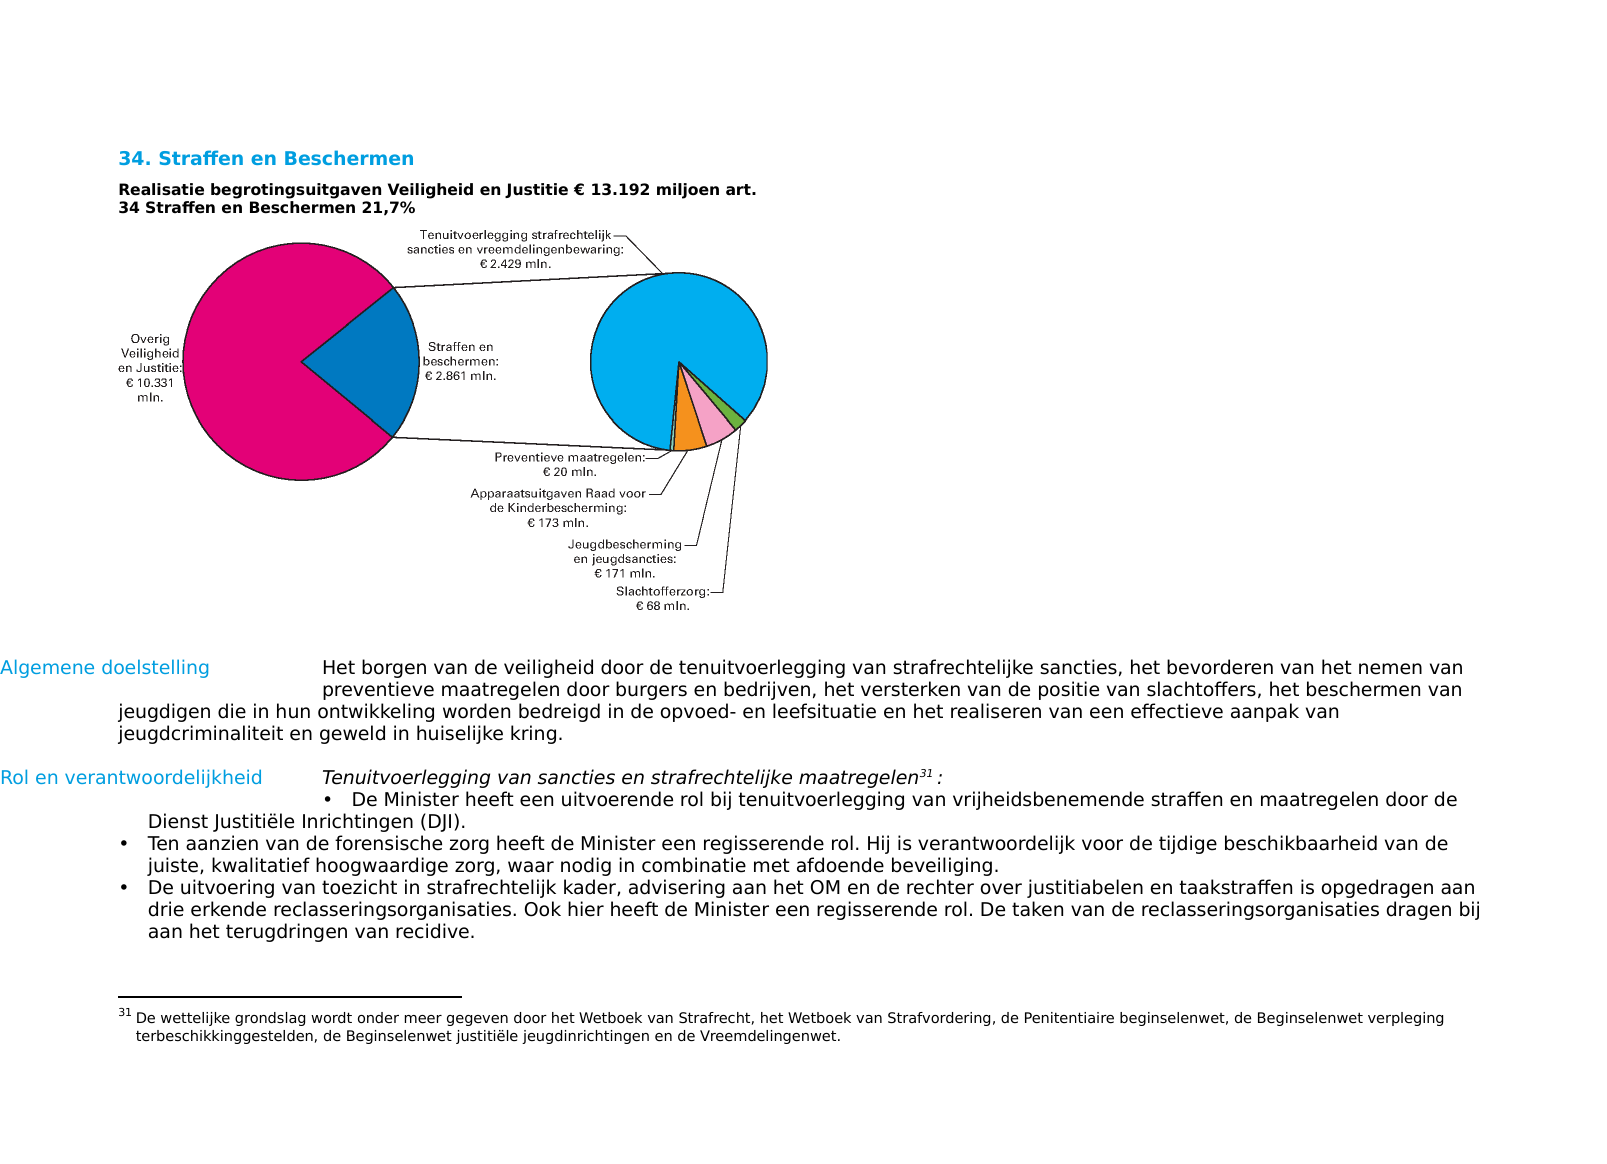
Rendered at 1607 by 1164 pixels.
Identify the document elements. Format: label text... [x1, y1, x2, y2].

text • De uitvoering van toezicht in strafrechtelijk kader, advisering aan het OM en de rechter over justitiabelen en taakstraffen is opgedragen aan drie erkende reclasseringsorganisaties. Ook hier heeft de Minister een regisserende rol. De taken van de reclasseringsorganisaties dragen bij aan het terugdringen van recidive. [118, 877, 1488, 943]
text • De Minister heeft een uitvoerende rol bij tenuitvoerlegging van vrijheidsbenemende straffen en maatregelen door de Dienst Justitiële Inrichtingen (DJI). [118, 789, 1488, 833]
text • Ten aanzien van de forensische zorg heeft de Minister een regisserende rol. Hij is verantwoordelijk voor de tijdige beschikbaarheid van de juiste, kwalitatief hoogwaardige zorg, waar nodig in combinatie met afdoende beveiliging. [118, 833, 1488, 877]
picture [118, 228, 768, 613]
text Het borgen van de veiligheid door de tenuitvoerlegging van strafrechtelijke sancties, het bevorderen van het nemen van preventieve maatregelen door burgers en bedrijven, het versterken van de positie van slachtoffers, het beschermen van jeugdigen die in hun ontwikkeling worden bedreigd in de opvoed- en leefsituatie en het realiseren van een effectieve aanpak van jeugdcriminaliteit en geweld in huiselijke kring. [0, 657, 1488, 745]
text Realisatie begrotingsuitgaven Veiligheid en Justitie € 13.192 miljoen art. 34 Straffen en Beschermen 21,7% [118, 181, 768, 217]
subtitle 34. Straffen en Beschermen [118, 148, 1488, 170]
text Algemene doelstelling [0, 657, 322, 679]
subtitle Tenuitvoerlegging van sancties en strafrechtelijke maatregelen: [0, 767, 1488, 797]
text De wettelijke grondslag wordt onder meer gegeven door het Wetboek van Strafrecht, het Wetboek van Strafvordering, de Penitentiaire beginselenwet, de Beginselenwet verpleging terbeschikkinggestelden, de Beginselenwet justitiële jeugdinrichtingen en de Vreemdelingenwet. [118, 1006, 1488, 1045]
text Rol en verantwoordelijkheid [0, 767, 322, 789]
